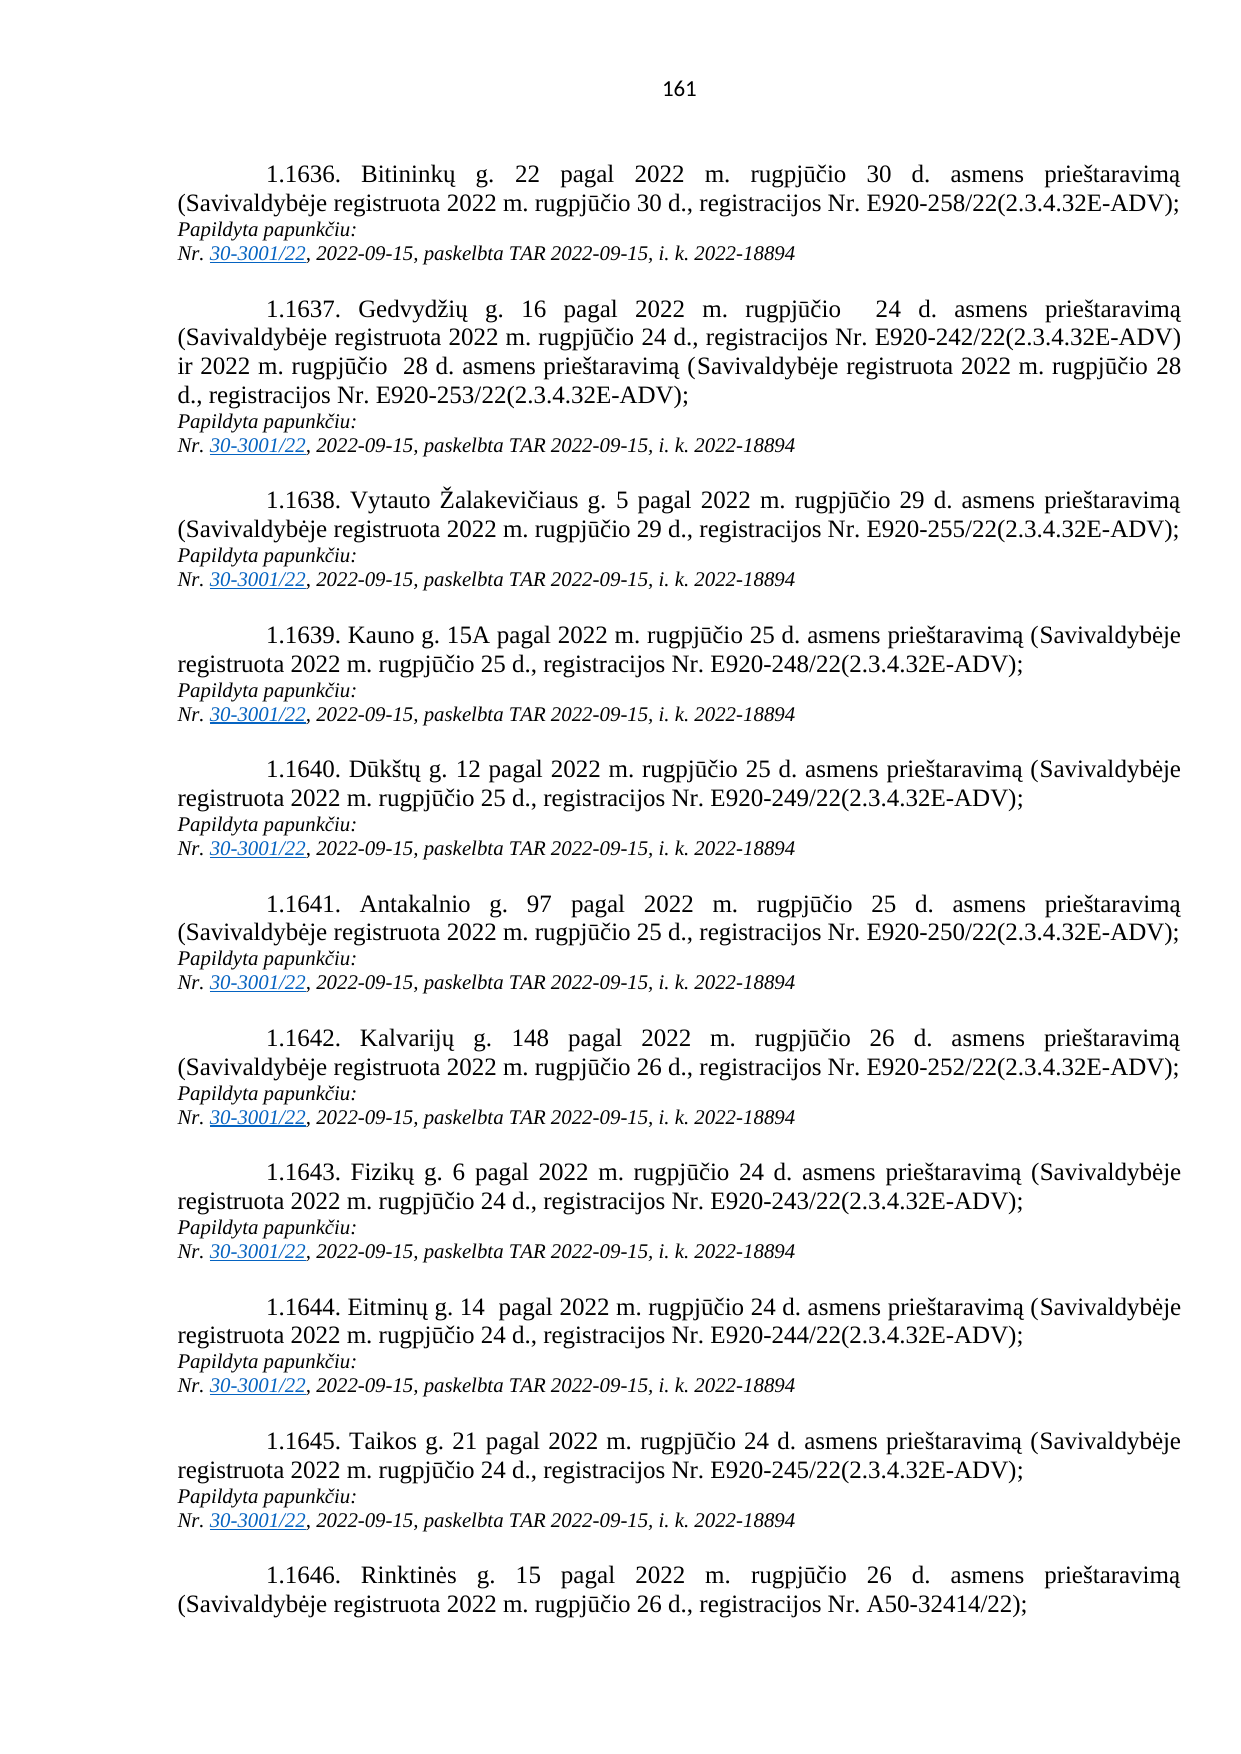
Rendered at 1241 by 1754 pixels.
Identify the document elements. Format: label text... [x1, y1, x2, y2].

text 1.1639. Kauno g. 15A pagal 2022 m. rugpjūčio 25 d. asmens prieštaravimą (Savivaldybėje registruota 2022 m. rugpjūčio 25 d., registracijos Nr. E920-248/22(2.3.4.32E-ADV); [177, 620, 1181, 677]
text Nr. 30-3001/22, 2022-09-15, paskelbta TAR 2022-09-15, i. k. 2022-18894 [177, 1105, 1181, 1129]
text Nr. 30-3001/22, 2022-09-15, paskelbta TAR 2022-09-15, i. k. 2022-18894 [177, 1508, 1181, 1532]
text 1.1638. Vytauto Žalakevičiaus g. 5 pagal 2022 m. rugpjūčio 29 d. asmens prieštaravimą (Savivaldybėje registruota 2022 m. rugpjūčio 29 d., registracijos Nr. E920-255/22(2.3.4.32E-ADV); [177, 486, 1181, 543]
text Papildyta papunkčiu: [177, 677, 1181, 702]
text Papildyta papunkčiu: [177, 1081, 1181, 1105]
text 1.1643. Fizikų g. 6 pagal 2022 m. rugpjūčio 24 d. asmens prieštaravimą (Savivaldybėje registruota 2022 m. rugpjūčio 24 d., registracijos Nr. E920-243/22(2.3.4.32E-ADV); [177, 1157, 1181, 1215]
text 1.1641. Antakalnio g. 97 pagal 2022 m. rugpjūčio 25 d. asmens prieštaravimą (Savivaldybėje registruota 2022 m. rugpjūčio 25 d., registracijos Nr. E920-250/22(2.3.4.32E-ADV); [177, 889, 1181, 946]
text 1.1646. Rinktinės g. 15 pagal 2022 m. rugpjūčio 26 d. asmens prieštaravimą (Savivaldybėje registruota 2022 m. rugpjūčio 26 d., registracijos Nr. A50-32414/22); [177, 1561, 1181, 1618]
text Papildyta papunkčiu: [177, 543, 1181, 567]
text Nr. 30-3001/22, 2022-09-15, paskelbta TAR 2022-09-15, i. k. 2022-18894 [177, 836, 1181, 860]
text Papildyta papunkčiu: [177, 217, 1181, 241]
text Papildyta papunkčiu: [177, 1349, 1181, 1373]
text Papildyta papunkčiu: [177, 812, 1181, 836]
text 1.1645. Taikos g. 21 pagal 2022 m. rugpjūčio 24 d. asmens prieštaravimą (Savivaldybėje registruota 2022 m. rugpjūčio 24 d., registracijos Nr. E920-245/22(2.3.4.32E-ADV); [177, 1426, 1181, 1484]
text Papildyta papunkčiu: [177, 409, 1181, 433]
text Nr. 30-3001/22, 2022-09-15, paskelbta TAR 2022-09-15, i. k. 2022-18894 [177, 567, 1181, 591]
text Papildyta papunkčiu: [177, 1484, 1181, 1508]
text Nr. 30-3001/22, 2022-09-15, paskelbta TAR 2022-09-15, i. k. 2022-18894 [177, 241, 1181, 265]
text Nr. 30-3001/22, 2022-09-15, paskelbta TAR 2022-09-15, i. k. 2022-18894 [177, 433, 1181, 457]
text Nr. 30-3001/22, 2022-09-15, paskelbta TAR 2022-09-15, i. k. 2022-18894 [177, 702, 1181, 726]
text 1.1636. Bitininkų g. 22 pagal 2022 m. rugpjūčio 30 d. asmens prieštaravimą (Savivaldybėje registruota 2022 m. rugpjūčio 30 d., registracijos Nr. E920-258/22(2.3.4.32E-ADV); [177, 159, 1181, 217]
text 1.1644. Eitminų g. 14 pagal 2022 m. rugpjūčio 24 d. asmens prieštaravimą (Savivaldybėje registruota 2022 m. rugpjūčio 24 d., registracijos Nr. E920-244/22(2.3.4.32E-ADV); [177, 1292, 1181, 1349]
text Nr. 30-3001/22, 2022-09-15, paskelbta TAR 2022-09-15, i. k. 2022-18894 [177, 1373, 1181, 1397]
text Nr. 30-3001/22, 2022-09-15, paskelbta TAR 2022-09-15, i. k. 2022-18894 [177, 1239, 1181, 1263]
text 1.1637. Gedvydžių g. 16 pagal 2022 m. rugpjūčio 24 d. asmens prieštaravimą (Savivaldybėje registruota 2022 m. rugpjūčio 24 d., registracijos Nr. E920-242/22(2.3.4.32E-ADV) ir 2022 m. rugpjūčio 28 d. asmens prieštaravimą (Savivaldybėje registruota 2022 m. rugpjūčio 28 d., registracijos Nr. E920-253/22(2.3.4.32E-ADV); [177, 294, 1181, 409]
text Papildyta papunkčiu: [177, 1215, 1181, 1239]
text 1.1642. Kalvarijų g. 148 pagal 2022 m. rugpjūčio 26 d. asmens prieštaravimą (Savivaldybėje registruota 2022 m. rugpjūčio 26 d., registracijos Nr. E920-252/22(2.3.4.32E-ADV); [177, 1023, 1181, 1081]
text Nr. 30-3001/22, 2022-09-15, paskelbta TAR 2022-09-15, i. k. 2022-18894 [177, 970, 1181, 994]
text 1.1640. Dūkštų g. 12 pagal 2022 m. rugpjūčio 25 d. asmens prieštaravimą (Savivaldybėje registruota 2022 m. rugpjūčio 25 d., registracijos Nr. E920-249/22(2.3.4.32E-ADV); [177, 754, 1181, 812]
text Papildyta papunkčiu: [177, 946, 1181, 970]
